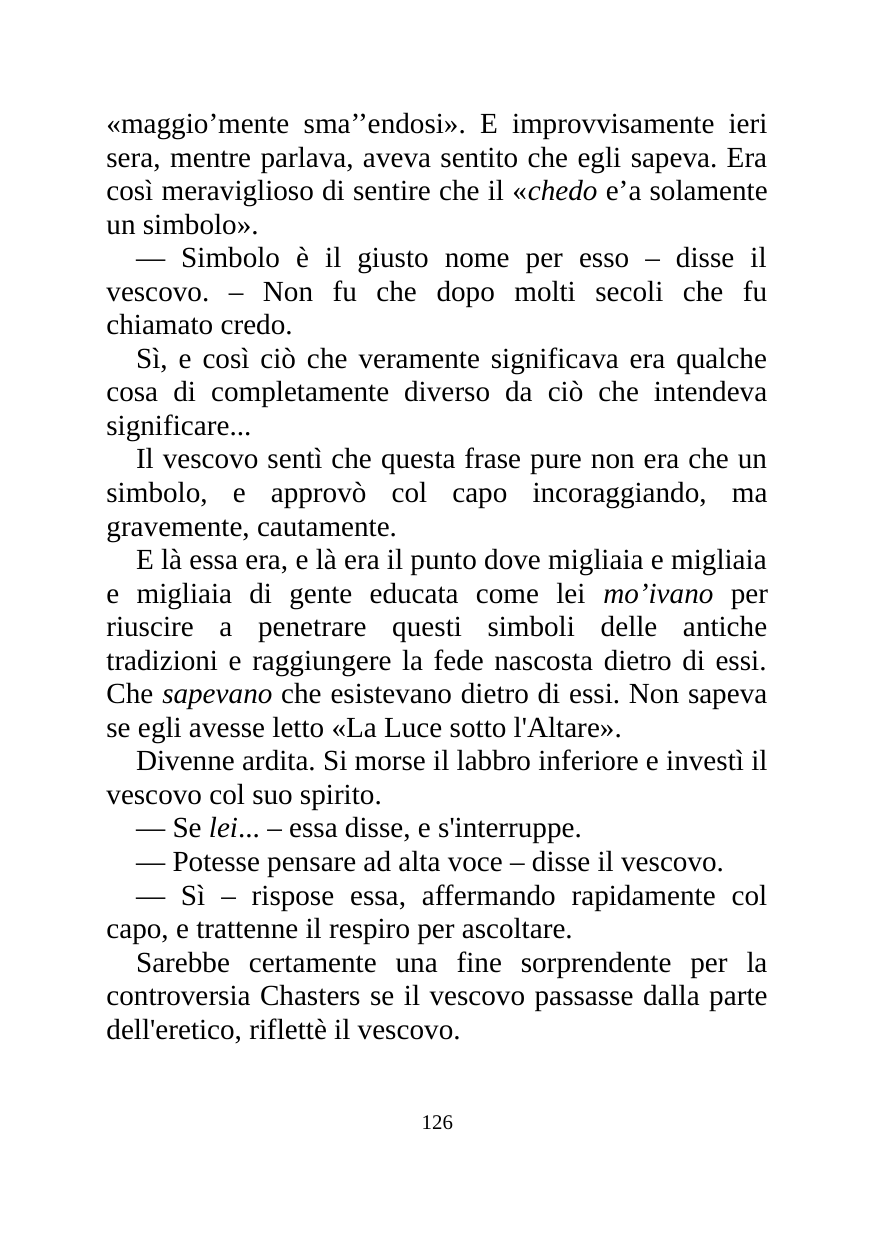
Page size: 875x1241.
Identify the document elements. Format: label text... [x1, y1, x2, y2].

text — Sì – rispose essa, affermando rapidamente col capo, e trattenne il respiro per ascoltare. [106, 878, 768, 945]
text «maggio’mente sma’’endosi». E improvvisamente ieri sera, mentre parlava, aveva sentito che egli sapeva. Era così meraviglioso di sentire che il «chedo e’a solamente un simbolo». [106, 106, 768, 240]
text Il vescovo sentì che questa frase pure non era che un simbolo, e approvò col capo incoraggiando, ma gravemente, cautamente. [106, 442, 768, 542]
text — Potesse pensare ad alta voce – disse il vescovo. [106, 844, 768, 878]
text E là essa era, e là era il punto dove migliaia e migliaia e migliaia di gente educata come lei mo’ivano per riuscire a penetrare questi simboli delle antiche tradizioni e raggiungere la fede nascosta dietro di essi. Che sapevano che esistevano dietro di essi. Non sapeva se egli avesse letto «La Luce sotto l'Altare». [106, 542, 768, 743]
text Divenne ardita. Si morse il labbro inferiore e investì il vescovo col suo spirito. [106, 743, 768, 811]
text Sì, e così ciò che veramente significava era qualche cosa di completamente diverso da ciò che intendeva significare... [106, 341, 768, 442]
text — Simbolo è il giusto nome per esso – disse il vescovo. – Non fu che dopo molti secoli che fu chiamato credo. [106, 240, 768, 341]
text Sarebbe certamente una fine sorprendente per la controversia Chasters se il vescovo passasse dalla parte dell'eretico, riflettè il vescovo. [106, 945, 768, 1045]
text — Se lei... – essa disse, e s'interruppe. [106, 811, 768, 844]
